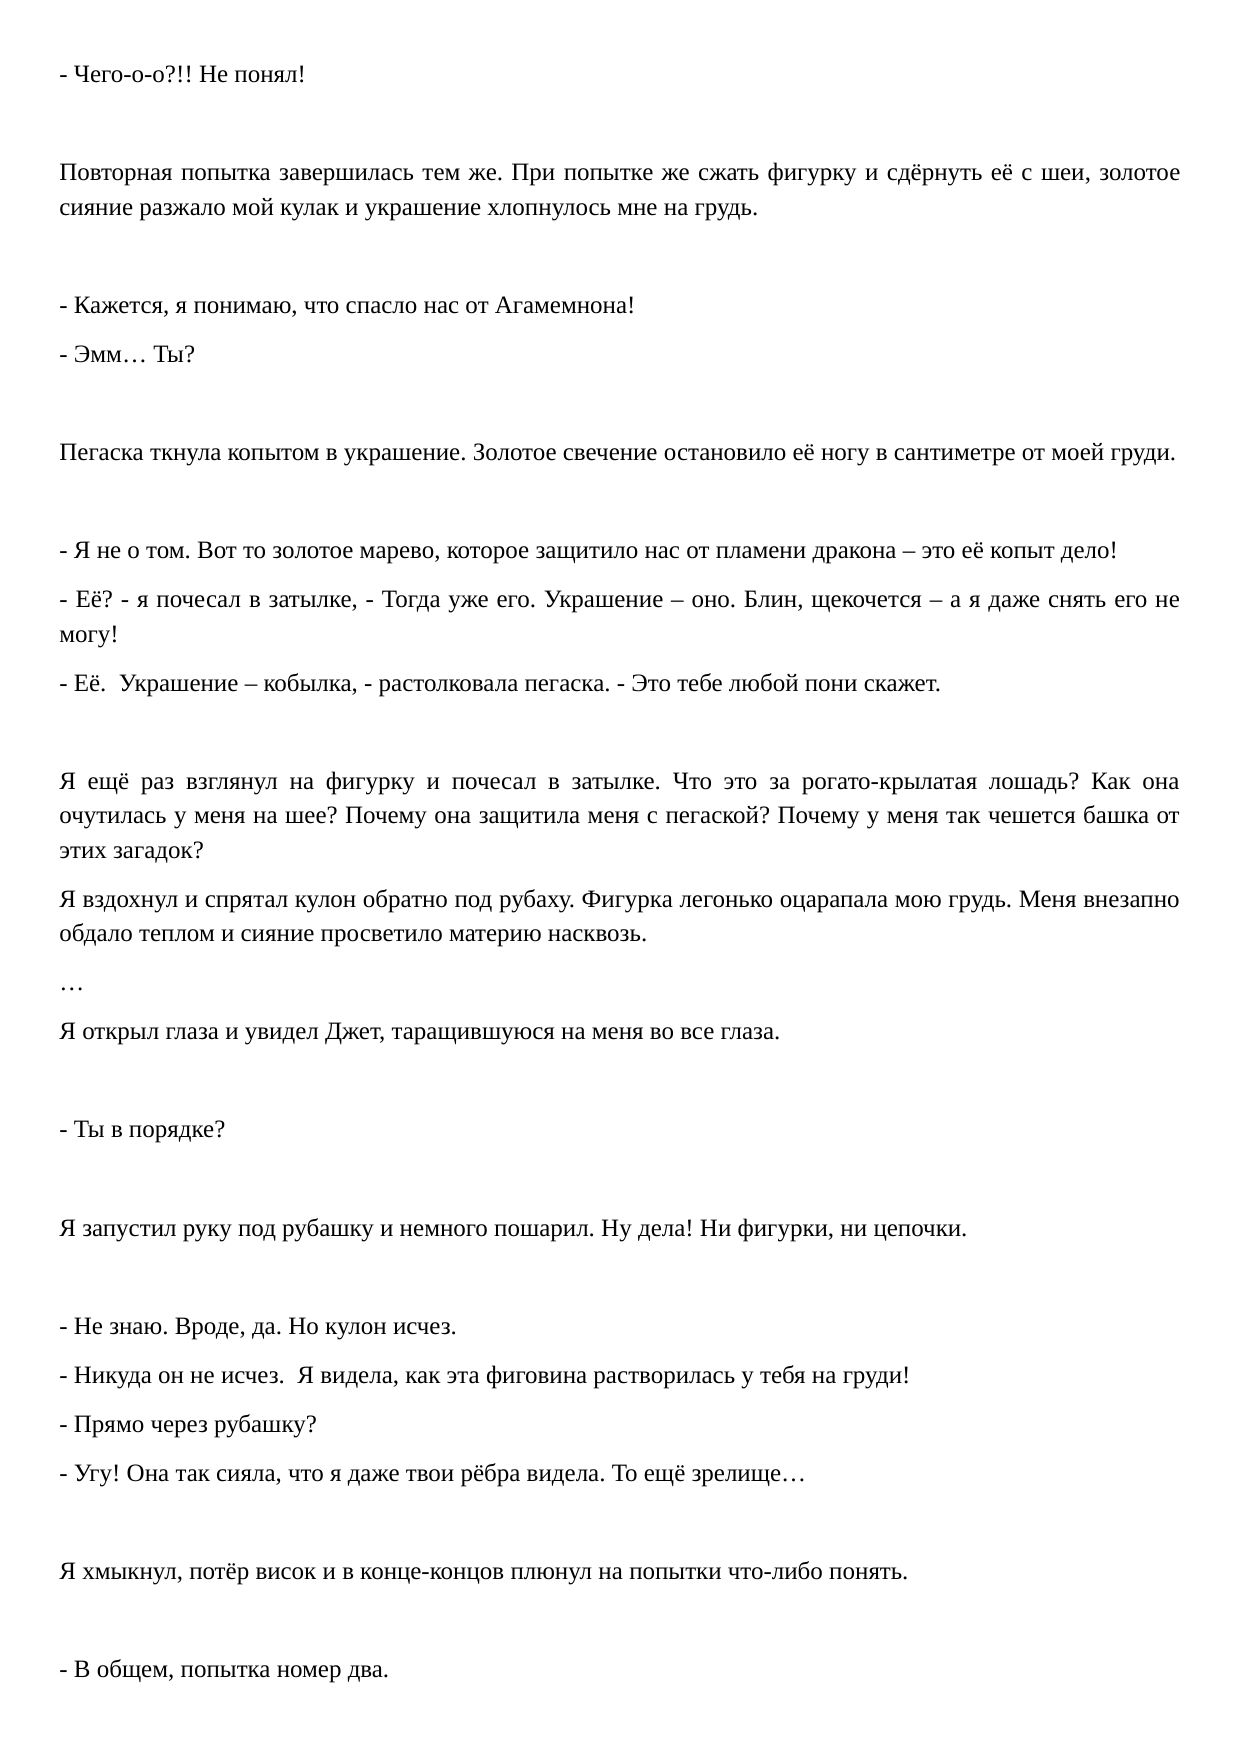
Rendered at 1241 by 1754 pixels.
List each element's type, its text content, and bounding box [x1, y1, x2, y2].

text - Чего-о-о?!! Не понял! [59, 59, 1181, 88]
text Пегаска ткнула копытом в украшение. Золотое свечение остановило её ногу в сантиметре от моей груди. [59, 437, 1181, 466]
text … [59, 967, 1181, 996]
text Повторная попытка завершилась тем же. При попытке же сжать фигурку и сдёрнуть её с шеи, золотое сияние разжало мой кулак и украшение хлопнулось мне на грудь. [59, 157, 1181, 220]
text - Не знаю. Вроде, да. Но кулон исчез. [59, 1311, 1181, 1339]
text - Её? - я почесал в затылке, - Тогда уже его. Украшение – оно. Блин, щекочется – а я даже снять его не могу! [59, 584, 1181, 647]
text - Эмм… Ты? [59, 339, 1181, 368]
text Я вздохнул и спрятал кулон обратно под рубаху. Фигурка легонько оцарапала мою грудь. Меня внезапно обдало теплом и сияние просветило материю насквозь. [59, 884, 1181, 947]
text - Прямо через рубашку? [59, 1409, 1181, 1438]
text - В общем, попытка номер два. [59, 1654, 1181, 1683]
text Я открыл глаза и увидел Джет, таращившуюся на меня во все глаза. [59, 1016, 1181, 1045]
text Я ещё раз взглянул на фигурку и почесал в затылке. Что это за рогато-крылатая лошадь? Как она очутилась у меня на шее? Почему она защитила меня с пегаской? Почему у меня так чешется башка от этих загадок? [59, 766, 1181, 863]
text - Её. Украшение – кобылка, - растолковала пегаска. - Это тебе любой пони скажет. [59, 668, 1181, 696]
text Я хмыкнул, потёр висок и в конце-концов плюнул на попытки что-либо понять. [59, 1556, 1181, 1585]
text - Никуда он не исчез. Я видела, как эта фиговина растворилась у тебя на груди! [59, 1360, 1181, 1389]
text - Ты в порядке? [59, 1114, 1181, 1143]
text - Угу! Она так сияла, что я даже твои рёбра видела. То ещё зрелище… [59, 1458, 1181, 1487]
text - Кажется, я понимаю, что спасло нас от Агамемнона! [59, 290, 1181, 318]
text Я запустил руку под рубашку и немного пошарил. Ну дела! Ни фигурки, ни цепочки. [59, 1213, 1181, 1241]
text - Я не о том. Вот то золотое марево, которое защитило нас от пламени дракона – это её копыт дело! [59, 535, 1181, 564]
